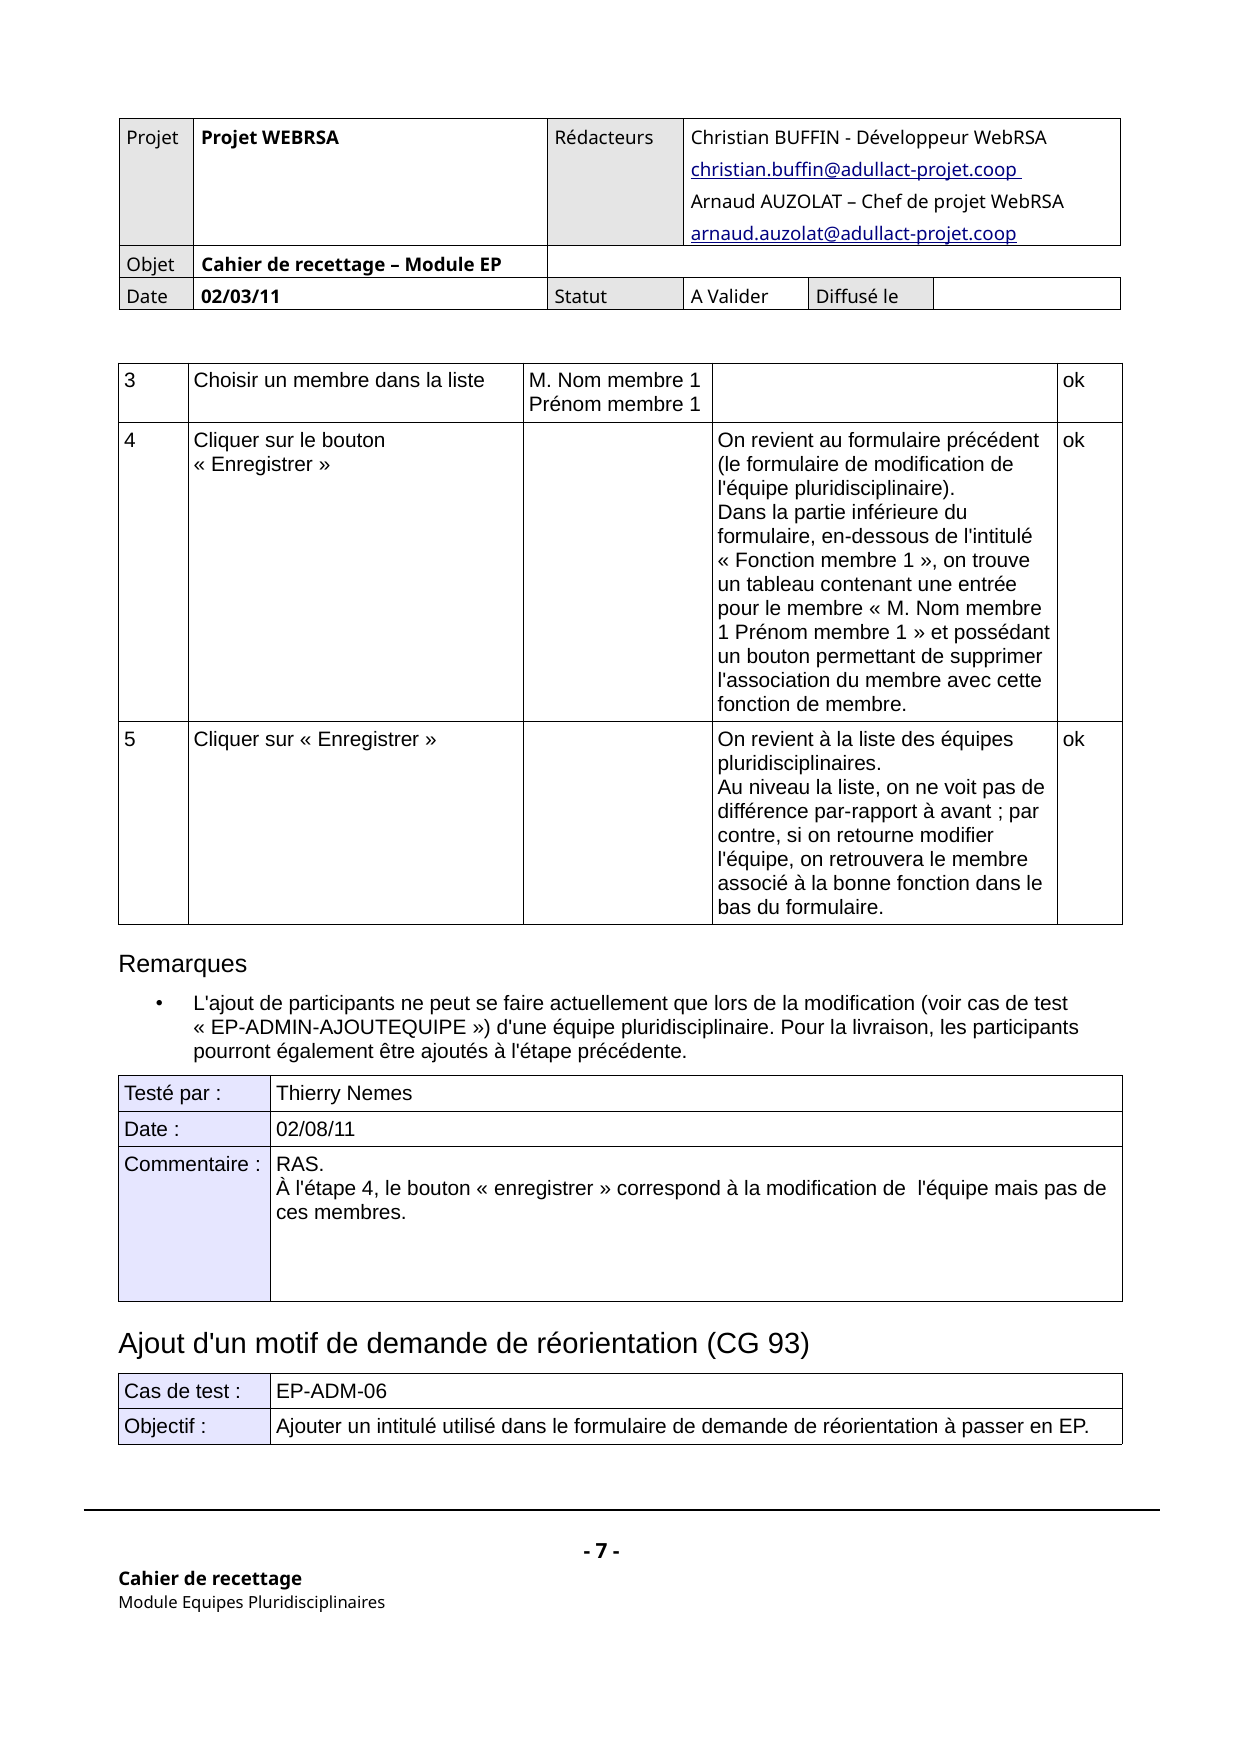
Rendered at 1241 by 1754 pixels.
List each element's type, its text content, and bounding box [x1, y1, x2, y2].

table_cell Ajouter un intitulé utilisé dans le formulaire de demande de réorientation à passer en EP. [271, 1409, 1122, 1444]
table_cell RAS. À l'étape 4, le bouton « enregistrer » correspond à la modification de l'équipe mais pas de ces membres. [271, 1147, 1122, 1301]
table_cell 3 [119, 364, 188, 422]
table_cell 4 [119, 423, 188, 721]
table_cell On revient à la liste des équipes pluridisciplinaires. Au niveau la liste, on ne voit pas de différence par-rapport à avant ; par contre, si on retourne modifier l'équipe, on retrouvera le membre associé à la bonne fonction dans le bas du formulaire. [713, 722, 1057, 924]
subtitle Ajout d'un motif de demande de réorientation (CG 93) [118, 1327, 1122, 1360]
table_cell [524, 722, 712, 924]
table_cell Cliquer sur « Enregistrer » [189, 722, 523, 924]
table_cell Cliquer sur le bouton « Enregistrer » [189, 423, 523, 721]
table_cell On revient au formulaire précédent (le formulaire de modification de l'équipe pluridisciplinaire). Dans la partie inférieure du formulaire, en-dessous de l'intitulé « Fonction membre 1 », on trouve un tableau contenant une entrée pour le membre « M. Nom membre 1 Prénom membre 1 » et possédant un bouton permettant de supprimer l'association du membre avec cette fonction de membre. [713, 423, 1057, 721]
table_header EP-ADM-06 [271, 1374, 1122, 1408]
table_cell ok [1058, 423, 1122, 721]
table_cell ok [1058, 722, 1122, 924]
table_cell Date : [119, 1112, 270, 1146]
table_cell [524, 423, 712, 721]
table_header Thierry Nemes [271, 1076, 1122, 1111]
table_header Testé par : [119, 1076, 270, 1111]
list L'ajout de participants ne peut se faire actuellement que lors de la modification (voir cas de test « EP-ADMIN-AJOUTEQUIPE ») d'une équipe pluridisciplinaire. Pour la livraison, les participants pourront également être ajoutés à l'étape précédente. [156, 991, 1122, 1063]
table_cell [713, 364, 1057, 422]
table_cell Objectif : [119, 1409, 270, 1444]
table_cell 08/02/11 [271, 1112, 1122, 1146]
subtitle Remarques [118, 949, 1122, 978]
table_cell M. Nom membre 1 Prénom membre 1 [524, 364, 712, 422]
table_cell 5 [119, 722, 188, 924]
table_cell Commentaire : [119, 1147, 270, 1301]
table_cell Choisir un membre dans la liste [189, 364, 523, 422]
table_cell ok [1058, 364, 1122, 422]
table_header Cas de test : [119, 1374, 270, 1408]
